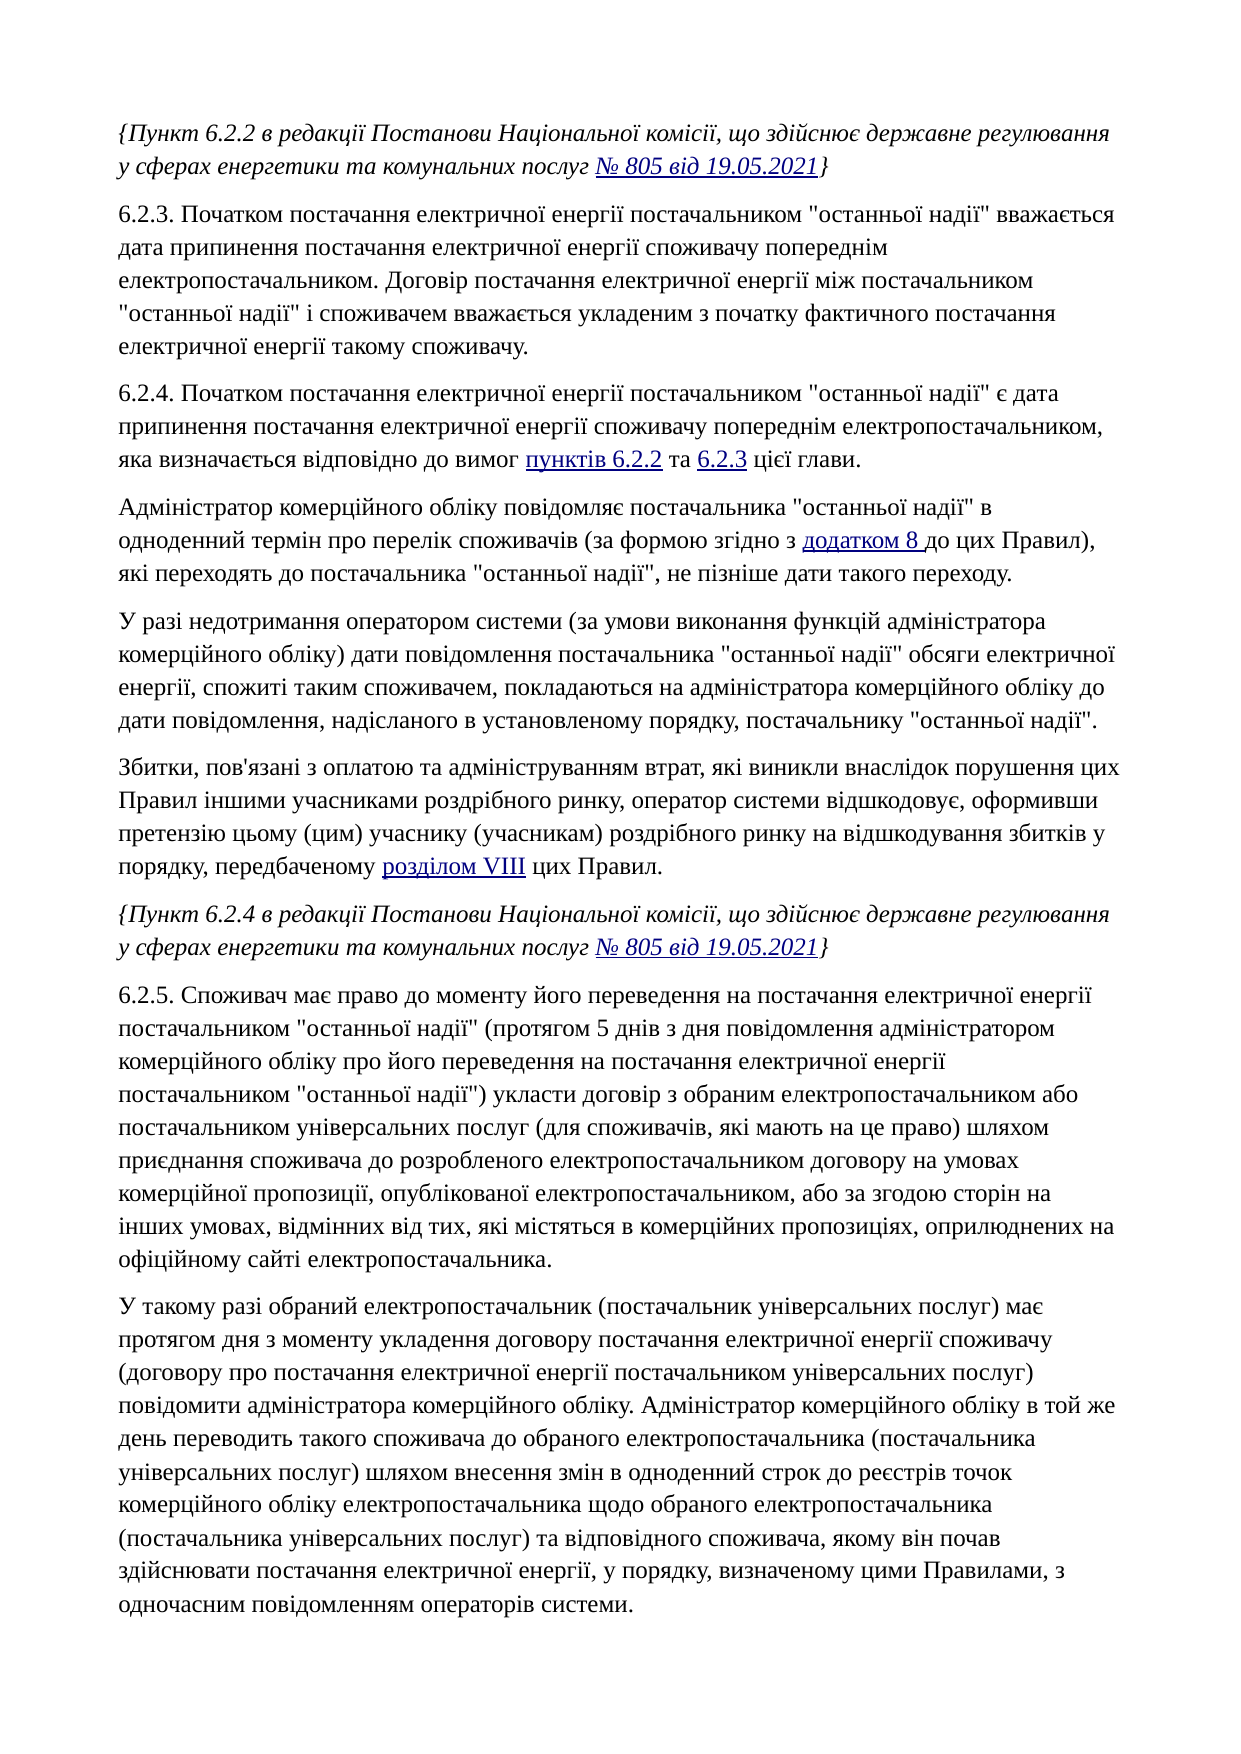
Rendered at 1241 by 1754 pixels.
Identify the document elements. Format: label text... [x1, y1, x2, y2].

text У такому разі обраний електропостачальник (постачальник універсальних послуг) має протягом дня з моменту укладення договору постачання електричної енергії споживачу (договору про постачання електричної енергії постачальником універсальних послуг) повідомити адміністратора комерційного обліку. Адміністратор комерційного обліку в той же день переводить такого споживача до обраного електропостачальника (постачальника універсальних послуг) шляхом внесення змін в одноденний строк до реєстрів точок комерційного обліку електропостачальника щодо обраного електропостачальника (постачальника універсальних послуг) та відповідного споживача, якому він почав здійснювати постачання електричної енергії, у порядку, визначеному цими Правилами, з одночасним повідомленням операторів системи. [118, 1291, 1122, 1617]
text Збитки, пов'язані з оплатою та адмініструванням втрат, які виникли внаслідок порушення цих Правил іншими учасниками роздрібного ринку, оператор системи відшкодовує, оформивши претензію цьому (цим) учаснику (учасникам) роздрібного ринку на відшкодування збитків у порядку, передбаченому розділом VIII цих Правил. [118, 752, 1122, 880]
text У разі недотримання оператором системи (за умови виконання функцій адміністратора комерційного обліку) дати повідомлення постачальника "останньої надії" обсяги електричної енергії, спожиті таким споживачем, покладаються на адміністратора комерційного обліку до дати повідомлення, надісланого в установленому порядку, постачальнику "останньої надії". [118, 606, 1122, 733]
text {Пункт 6.2.4 в редакції Постанови Національної комісії, що здійснює державне регулювання у сферах енергетики та комунальних послуг № 805 від 19.05.2021} [118, 899, 1122, 961]
text {Пункт 6.2.2 в редакції Постанови Національної комісії, що здійснює державне регулювання у сферах енергетики та комунальних послуг № 805 від 19.05.2021} [118, 118, 1122, 180]
text Адміністратор комерційного обліку повідомляє постачальника "останньої надії" в одноденний термін про перелік споживачів (за формою згідно з додатком 8 до цих Правил), які переходять до постачальника "останньої надії", не пізніше дати такого переходу. [118, 492, 1122, 587]
text 6.2.4. Початком постачання електричної енергії постачальником "останньої надії" є дата припинення постачання електричної енергії споживачу попереднім електропостачальником, яка визначається відповідно до вимог пунктів 6.2.2 та 6.2.3 цієї глави. [118, 378, 1122, 473]
text 6.2.5. Споживач має право до моменту його переведення на постачання електричної енергії постачальником "останньої надії" (протягом 5 днів з дня повідомлення адміністратором комерційного обліку про його переведення на постачання електричної енергії постачальником "останньої надії") укласти договір з обраним електропостачальником або постачальником універсальних послуг (для споживачів, які мають на це право) шляхом приєднання споживача до розробленого електропостачальником договору на умовах комерційної пропозиції, опублікованої електропостачальником, або за згодою сторін на інших умовах, відмінних від тих, які містяться в комерційних пропозиціях, оприлюднених на офіційному сайті електропостачальника. [118, 980, 1122, 1273]
text 6.2.3. Початком постачання електричної енергії постачальником "останньої надії" вважається дата припинення постачання електричної енергії споживачу попереднім електропостачальником. Договір постачання електричної енергії між постачальником "останньої надії" і споживачем вважається укладеним з початку фактичного постачання електричної енергії такому споживачу. [118, 199, 1122, 359]
